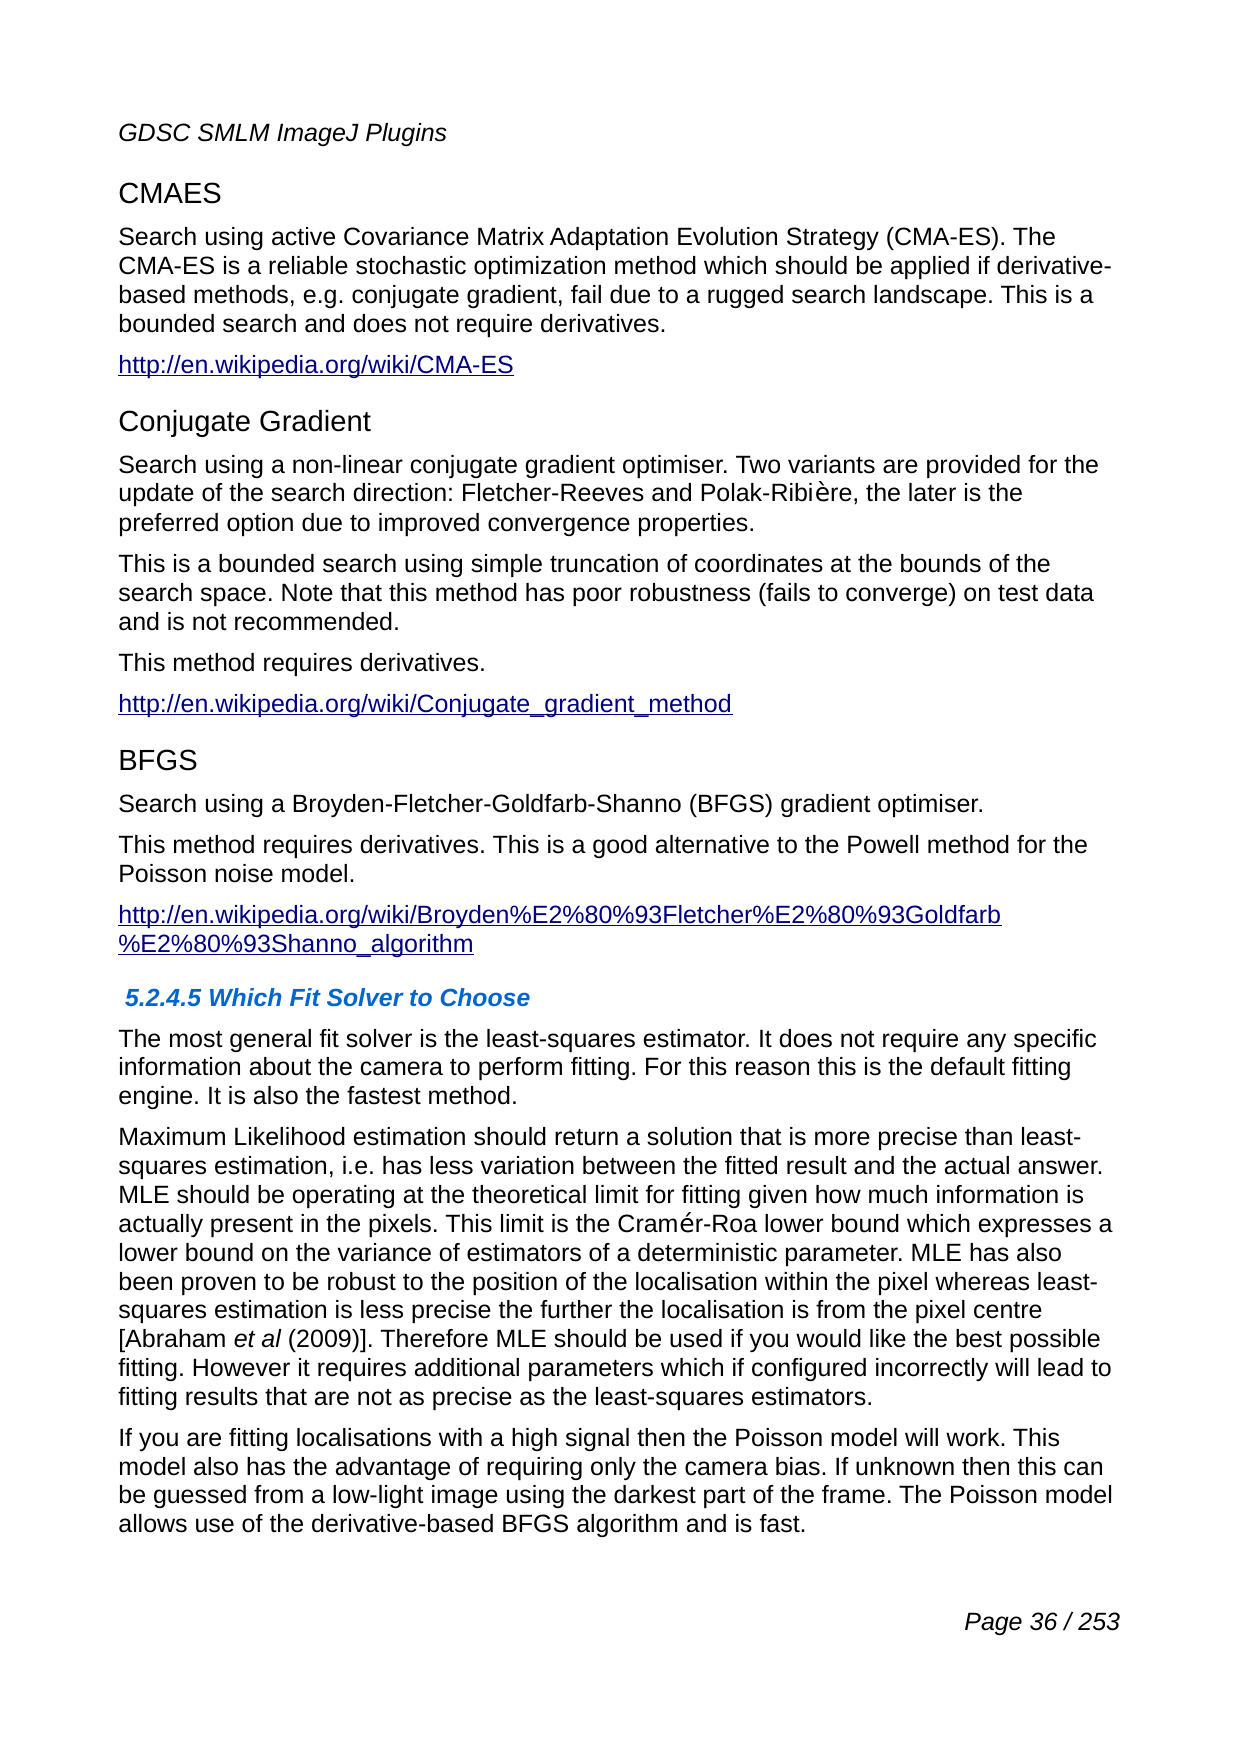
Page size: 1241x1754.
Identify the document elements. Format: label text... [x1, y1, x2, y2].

text This is a bounded search using simple truncation of coordinates at the bounds of the search space. Note that this method has poor robustness (fails to converge) on test data and is not recommended. [118, 549, 1122, 635]
text http://en.wikipedia.org/wiki/Broyden%E2%80%93Fletcher%E2%80%93Goldfarb%E2%80%93Shanno_algorithm [118, 900, 1122, 958]
subtitle BFGS [118, 743, 1122, 776]
text Search using a Broyden-Fletcher-Goldfarb-Shanno (BFGS) gradient optimiser. [118, 789, 1122, 818]
text The most general fit solver is the least-squares estimator. It does not require any specific information about the camera to perform fitting. For this reason this is the default fitting engine. It is also the fastest method. [118, 1024, 1122, 1110]
text This method requires derivatives. [118, 648, 1122, 677]
text http://en.wikipedia.org/wiki/Conjugate_gradient_method [118, 689, 1122, 718]
text http://en.wikipedia.org/wiki/CMA-ES [118, 350, 1122, 379]
subtitle Which Fit Solver to Choose [118, 983, 1122, 1011]
text If you are fitting localisations with a high signal then the Poisson model will work. This model also has the advantage of requiring only the camera bias. If unknown then this can be guessed from a low-light image using the darkest part of the frame. The Poisson model allows use of the derivative-based BFGS algorithm and is fast. [118, 1423, 1122, 1538]
subtitle Conjugate Gradient [118, 404, 1122, 437]
subtitle CMAES [118, 176, 1122, 210]
text This method requires derivatives. This is a good alternative to the Powell method for the Poisson noise model. [118, 830, 1122, 888]
text Search using a non-linear conjugate gradient optimiser. Two variants are provided for the update of the search direction: Fletcher-Reeves and Polak-Ribière, the later is the preferred option due to improved convergence properties. [118, 450, 1122, 537]
text Search using active Covariance Matrix Adaptation Evolution Strategy (CMA-ES). The CMA-ES is a reliable stochastic optimization method which should be applied if derivative-based methods, e.g. conjugate gradient, fail due to a rugged search landscape. This is a bounded search and does not require derivatives. [118, 222, 1122, 337]
text Maximum Likelihood estimation should return a solution that is more precise than least-squares estimation, i.e. has less variation between the fitted result and the actual answer. MLE should be operating at the theoretical limit for fitting given how much information is actually present in the pixels. This limit is the Cramér-Roa lower bound which expresses a lower bound on the variance of estimators of a deterministic parameter. MLE has also been proven to be robust to the position of the localisation within the pixel whereas least-squares estimation is less precise the further the localisation is from the pixel centre [Abraham et al (2009)]. Therefore MLE should be used if you would like the best possible fitting. However it requires additional parameters which if configured incorrectly will lead to fitting results that are not as precise as the least-squares estimators. [118, 1122, 1122, 1411]
